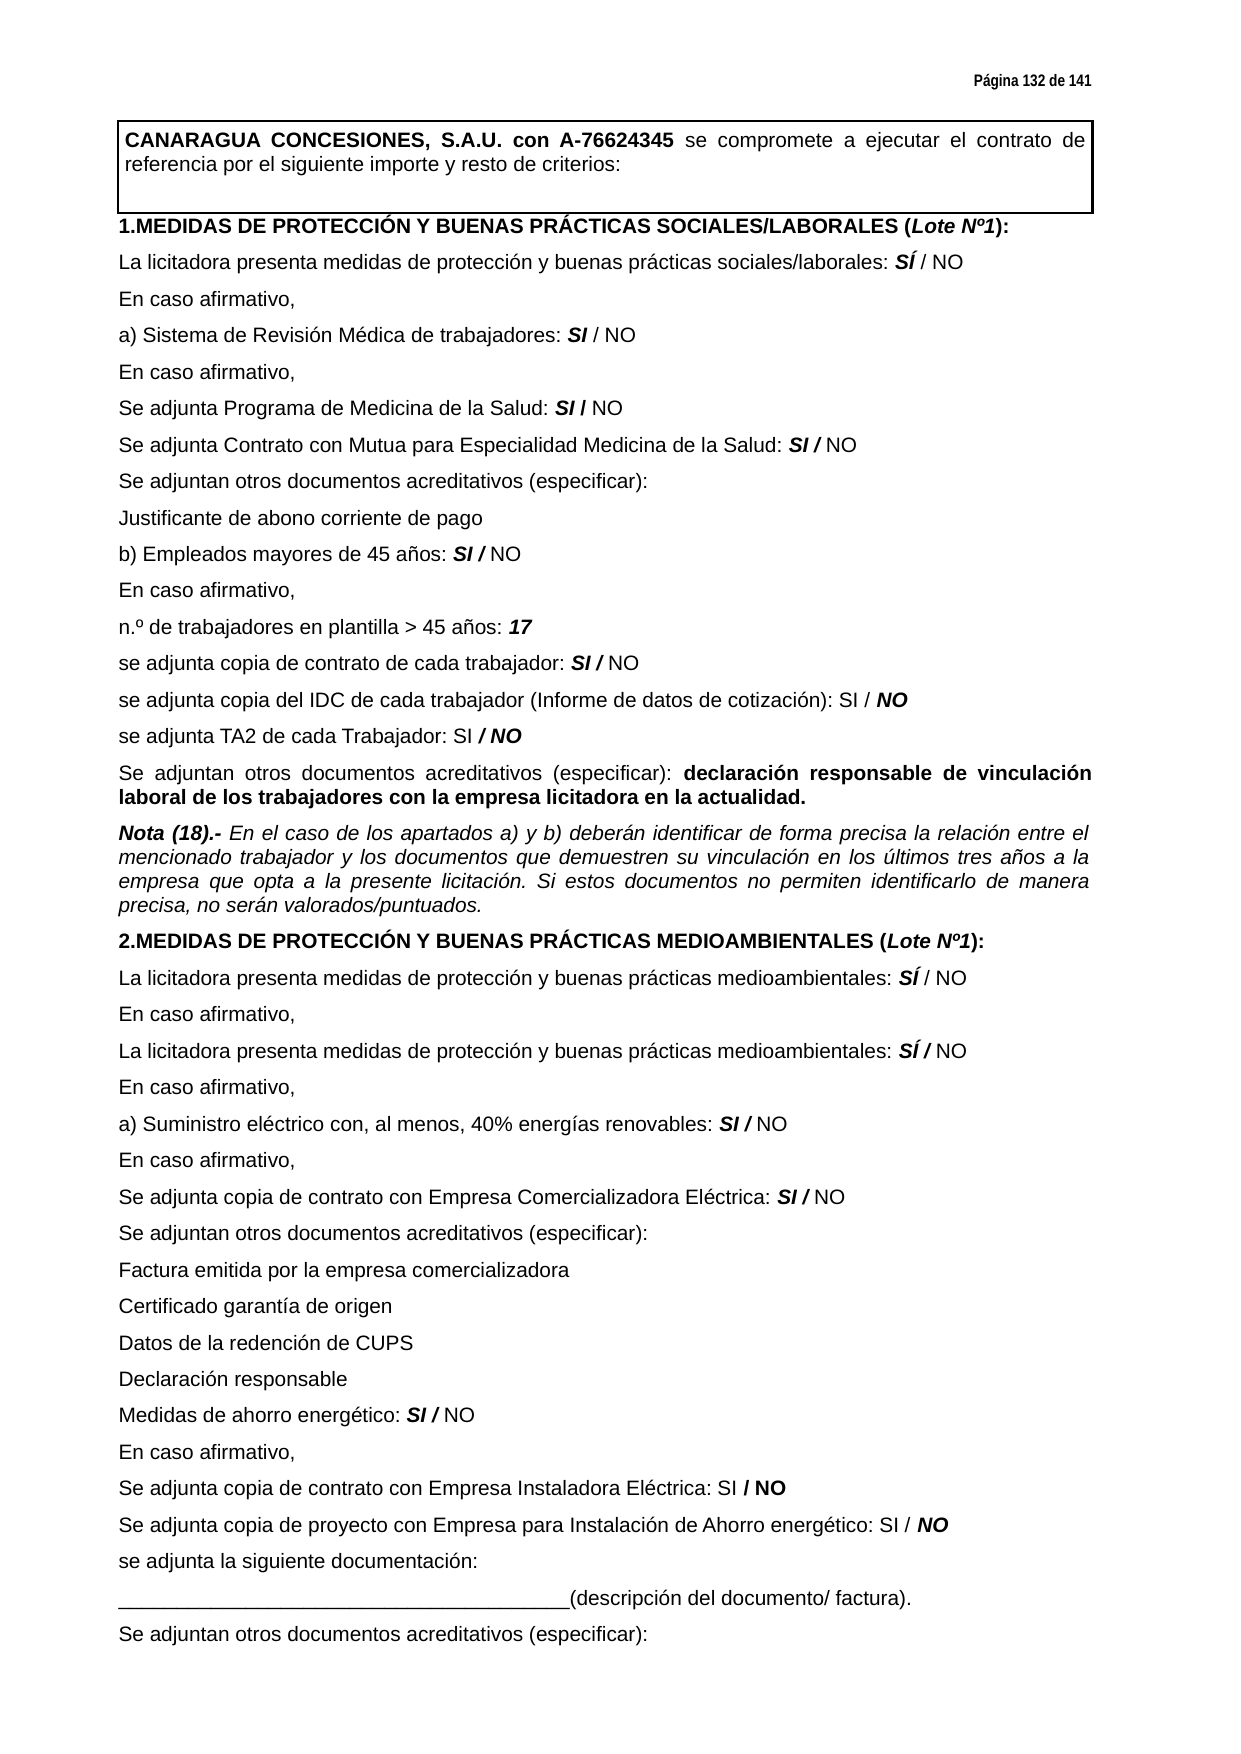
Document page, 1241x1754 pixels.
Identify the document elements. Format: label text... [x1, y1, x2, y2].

text Justificante de abono corriente de pago [118, 505, 1092, 529]
text La licitadora presenta medidas de protección y buenas prácticas medioambientales: SÍ / NO [118, 1039, 1092, 1063]
text Certificado garantía de origen [118, 1294, 1092, 1318]
text Se adjunta Programa de Medicina de la Salud: SI / NO [118, 396, 1092, 420]
text Se adjunta copia de contrato con Empresa Instaladora Eléctrica: SI / NO [118, 1476, 1092, 1500]
text b) Empleados mayores de 45 años: SI / NO [118, 542, 1092, 566]
text En caso afirmativo, [118, 1075, 1092, 1099]
text a) Suministro eléctrico con, al menos, 40% energías renovables: SI / NO [118, 1112, 1092, 1136]
text se adjunta copia de contrato de cada trabajador: SI / NO [118, 651, 1092, 675]
text La licitadora presenta medidas de protección y buenas prácticas sociales/laborales: SÍ / NO [118, 250, 1092, 274]
text Se adjunta copia de proyecto con Empresa para Instalación de Ahorro energético: SI / NO [118, 1513, 1092, 1537]
text Factura emitida por la empresa comercializadora [118, 1257, 1092, 1281]
text 1.MEDIDAS DE PROTECCIÓN Y BUENAS PRÁCTICAS SOCIALES/LABORALES (Lote Nº1): [118, 214, 1092, 238]
text En caso afirmativo, [118, 1148, 1092, 1172]
text se adjunta TA2 de cada Trabajador: SI / NO [118, 724, 1092, 748]
text Nota (18).- En el caso de los apartados a) y b) deberán identificar de forma precisa la relación entre el mencionado trabajador y los documentos que demuestren su vinculación en los últimos tres años a la empresa que opta a la presente licitación. Si estos documentos no permiten identificarlo de manera precisa, no serán valorados/puntuados. [118, 821, 1092, 917]
text En caso afirmativo, [118, 1002, 1092, 1026]
text En caso afirmativo, [118, 1440, 1092, 1464]
text En caso afirmativo, [118, 578, 1092, 602]
text Medidas de ahorro energético: SI / NO [118, 1403, 1092, 1427]
text se adjunta copia del IDC de cada trabajador (Informe de datos de cotización): SI / NO [118, 688, 1092, 712]
text Se adjuntan otros documentos acreditativos (especificar): [118, 469, 1092, 493]
text se adjunta la siguiente documentación: [118, 1549, 1092, 1573]
text Se adjunta copia de contrato con Empresa Comercializadora Eléctrica: SI / NO [118, 1184, 1092, 1208]
text 2.MEDIDAS DE PROTECCIÓN Y BUENAS PRÁCTICAS MEDIOAMBIENTALES (Lote Nº1): [118, 929, 1092, 953]
text Se adjunta Contrato con Mutua para Especialidad Medicina de la Salud: SI / NO [118, 432, 1092, 456]
table_header CANARAGUA CONCESIONES, S.A.U. con A-76624345 se compromete a ejecutar el contrato de referencia por el siguiente importe y resto de criterios: [119, 122, 1091, 212]
text Datos de la redención de CUPS [118, 1330, 1092, 1354]
text Se adjuntan otros documentos acreditativos (especificar): [118, 1622, 1092, 1646]
text La licitadora presenta medidas de protección y buenas prácticas medioambientales: SÍ / NO [118, 966, 1092, 990]
text Declaración responsable [118, 1367, 1092, 1391]
text _______________________________________(descripción del documento/ factura). [118, 1586, 1092, 1609]
text En caso afirmativo, [118, 359, 1092, 383]
text Se adjuntan otros documentos acreditativos (especificar): [118, 1221, 1092, 1245]
text a) Sistema de Revisión Médica de trabajadores: SI / NO [118, 323, 1092, 347]
text En caso afirmativo, [118, 287, 1092, 311]
text Se adjuntan otros documentos acreditativos (especificar): declaración responsable de vinculación laboral de los trabajadores con la empresa licitadora en la actualidad. [118, 761, 1092, 808]
text n.º de trabajadores en plantilla > 45 años: 17 [118, 615, 1092, 639]
